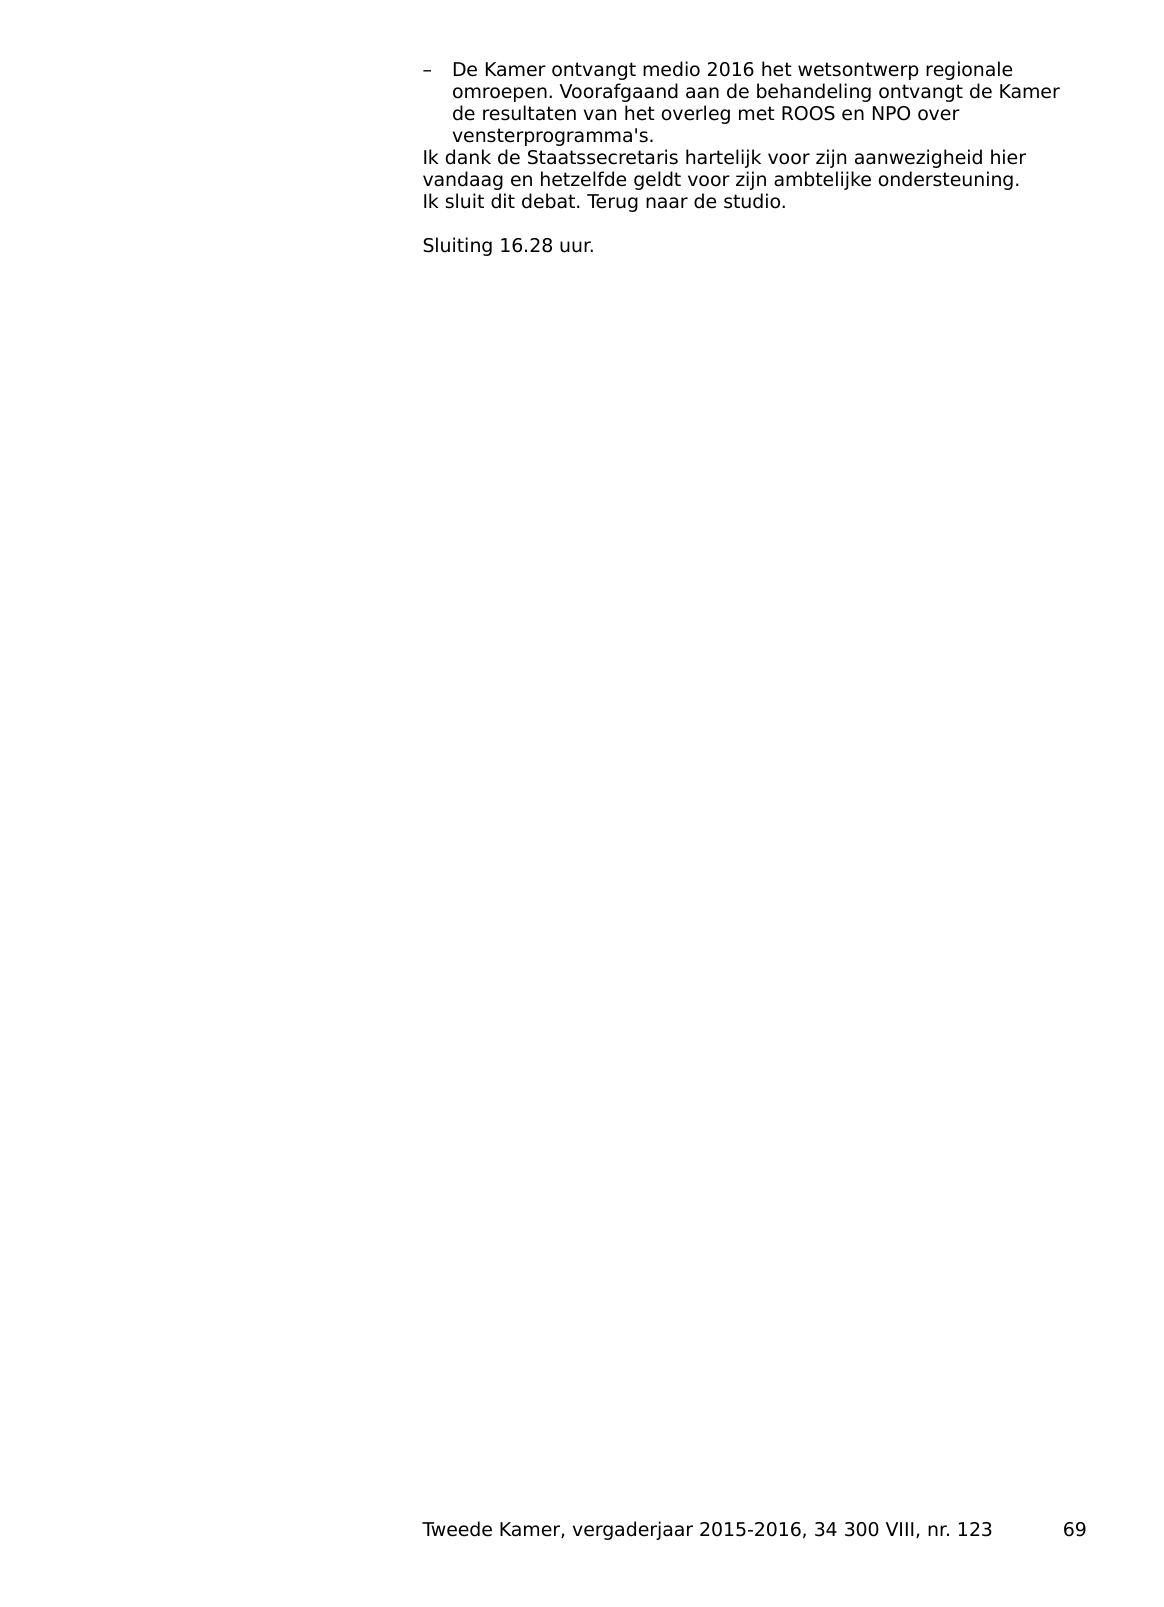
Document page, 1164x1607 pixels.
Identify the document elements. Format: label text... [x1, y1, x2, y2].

text – De Kamer ontvangt medio 2016 het wetsontwerp regionale omroepen. Voorafgaand aan de behandeling ontvangt de Kamer de resultaten van het overleg met ROOS en NPO over vensterprogramma's. [422, 59, 1087, 147]
text Sluiting 16.28 uur. [422, 235, 1087, 257]
text Ik sluit dit debat. Terug naar de studio. [422, 191, 1087, 213]
text Ik dank de Staatssecretaris hartelijk voor zijn aanwezigheid hier vandaag en hetzelfde geldt voor zijn ambtelijke ondersteuning. [422, 147, 1087, 191]
